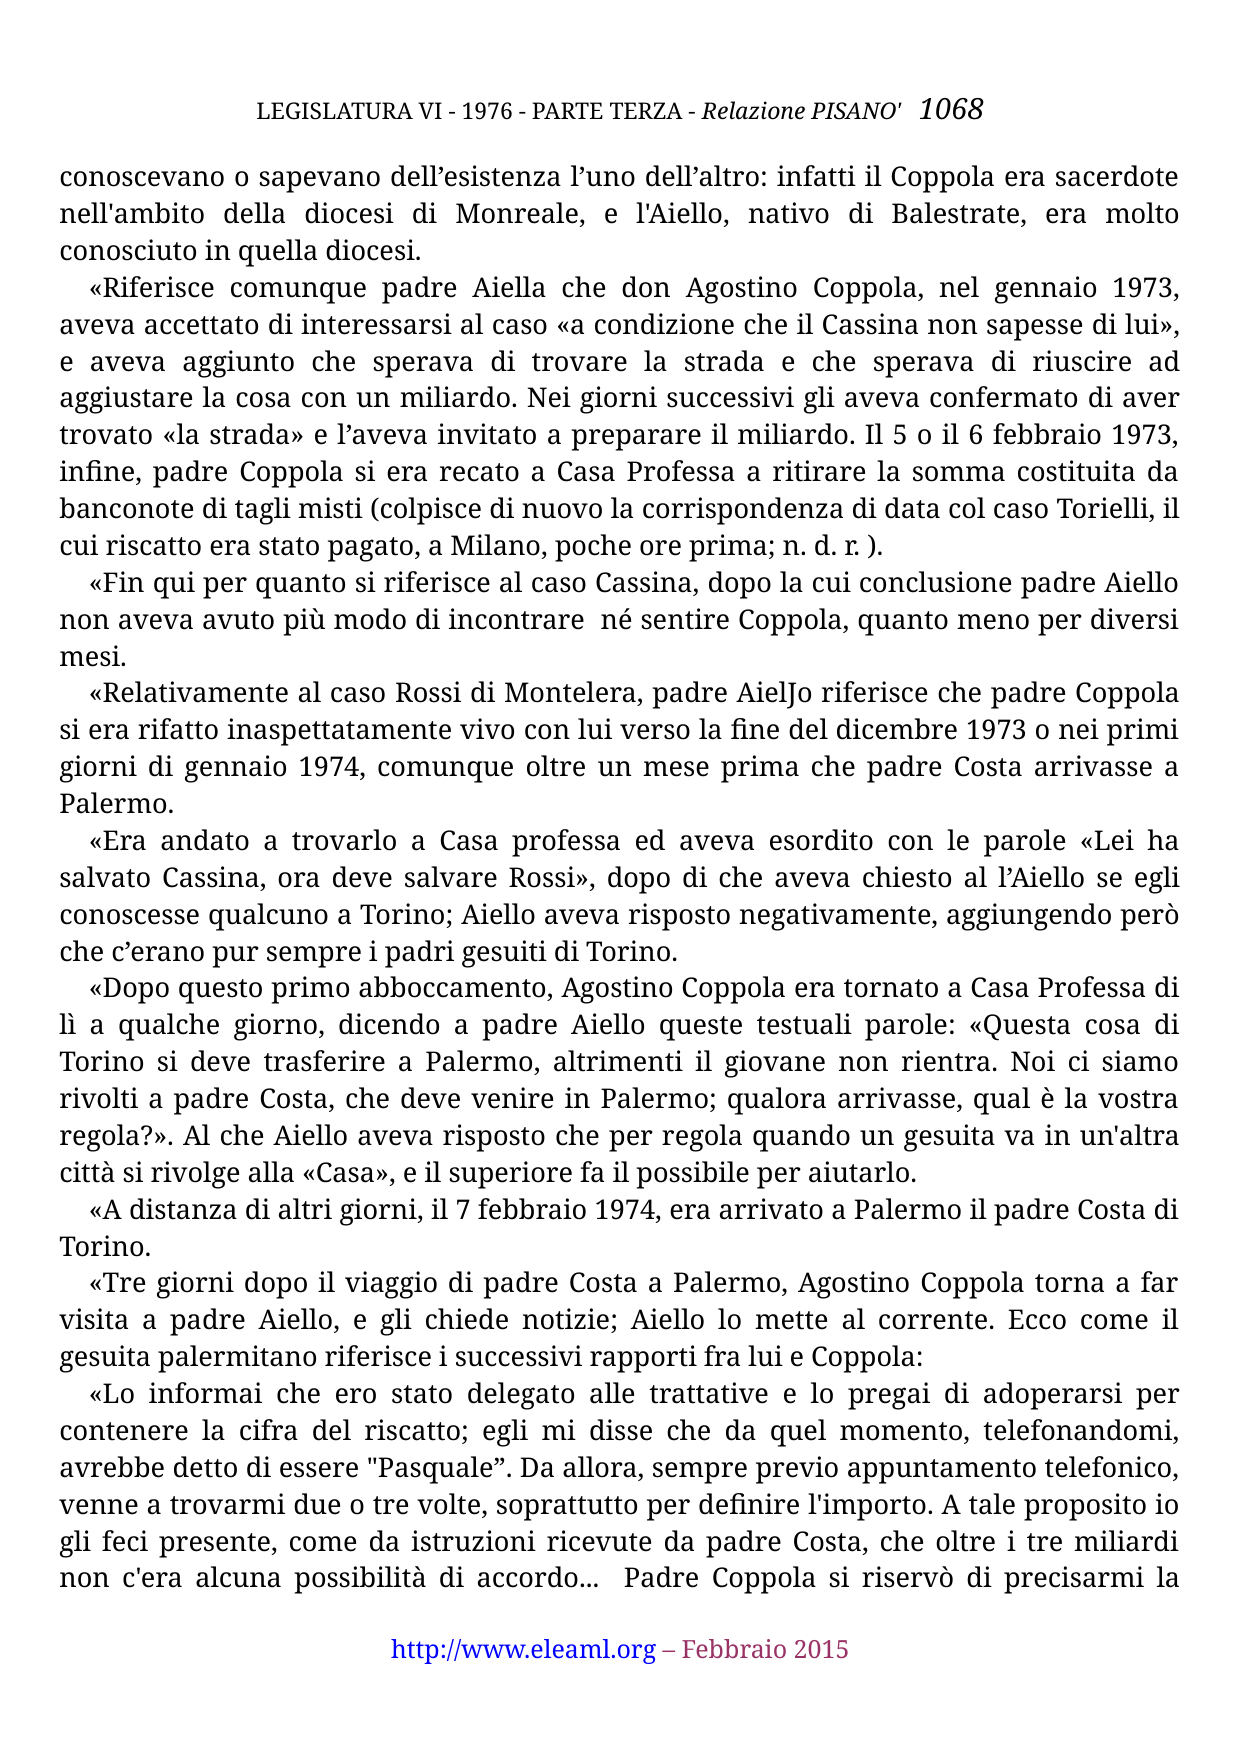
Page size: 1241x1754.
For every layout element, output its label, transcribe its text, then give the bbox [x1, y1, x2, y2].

text «Fin qui per quanto si riferisce al caso Cassina, dopo la cui conclusione padre Aiello non aveva avuto più modo di incontrare né sentire Coppola, quanto meno per diversi mesi. [59, 563, 1181, 674]
text «Relativamente al caso Rossi di Montelera, padre AielJo riferisce che padre Coppola si era rifatto inaspettatamente vivo con lui verso la fine del dicembre 1973 o nei primi giorni di gennaio 1974, comunque oltre un mese prima che padre Costa arrivasse a Palermo. [59, 674, 1181, 821]
text «Lo informai che ero stato delegato alle trattative e lo pregai di adoperarsi per contenere la cifra del riscatto; egli mi disse che da quel momento, telefonandomi, avrebbe detto di essere "Pasquale”. Da allora, sempre previo appuntamento telefonico, venne a trovarmi due o tre volte, soprattutto per definire l'importo. A tale proposito io gli feci presente, come da istruzioni ricevute da padre Costa, che oltre i tre miliardi non c'era alcuna possibilità di accordo... Padre Coppola si riservò di precisarmi la [59, 1374, 1181, 1596]
text «Era andato a trovarlo a Casa professa ed aveva esordito con le parole «Lei ha salvato Cassina, ora deve salvare Rossi», dopo di che aveva chiesto al l’Aiello se egli conoscesse qualcuno a Torino; Aiello aveva risposto negativamente, aggiungendo però che c’erano pur sempre i padri gesuiti di Torino. [59, 821, 1181, 969]
text «Riferisce comunque padre Aiella che don Agostino Coppola, nel gennaio 1973, aveva accettato di interessarsi al caso «a condizione che il Cassina non sapesse di lui», e aveva aggiunto che sperava di trovare la strada e che sperava di riuscire ad aggiustare la cosa con un miliardo. Nei giorni successivi gli aveva confermato di aver trovato «la strada» e l’aveva invitato a preparare il miliardo. Il 5 o il 6 febbraio 1973, infine, padre Coppola si era recato a Casa Professa a ritirare la somma costituita da banconote di tagli misti (colpisce di nuovo la corrispondenza di data col caso Torielli, il cui riscatto era stato pagato, a Milano, poche ore prima; n. d. r. ). [59, 268, 1181, 563]
text conoscevano o sapevano dell’esistenza l’uno dell’altro: infatti il Coppola era sacerdote nell'ambito della diocesi di Monreale, e l'Aiello, nativo di Balestrate, era molto conosciuto in quella diocesi. [59, 158, 1181, 268]
text «Tre giorni dopo il viaggio di padre Costa a Palermo, Agostino Coppola torna a far visita a padre Aiello, e gli chiede notizie; Aiello lo mette al corrente. Ecco come il gesuita palermitano riferisce i successivi rapporti fra lui e Coppola: [59, 1264, 1181, 1374]
text «A distanza di altri giorni, il 7 febbraio 1974, era arrivato a Palermo il padre Costa di Torino. [59, 1190, 1181, 1264]
text «Dopo questo primo abboccamento, Agostino Coppola era tornato a Casa Professa di lì a qualche giorno, dicendo a padre Aiello queste testuali parole: «Questa cosa di Torino si deve trasferire a Palermo, altrimenti il giovane non rientra. Noi ci siamo rivolti a padre Costa, che deve venire in Palermo; qualora arrivasse, qual è la vostra regola?». Al che Aiello aveva risposto che per regola quando un gesuita va in un'altra città si rivolge alla «Casa», e il superiore fa il possibile per aiutarlo. [59, 969, 1181, 1190]
